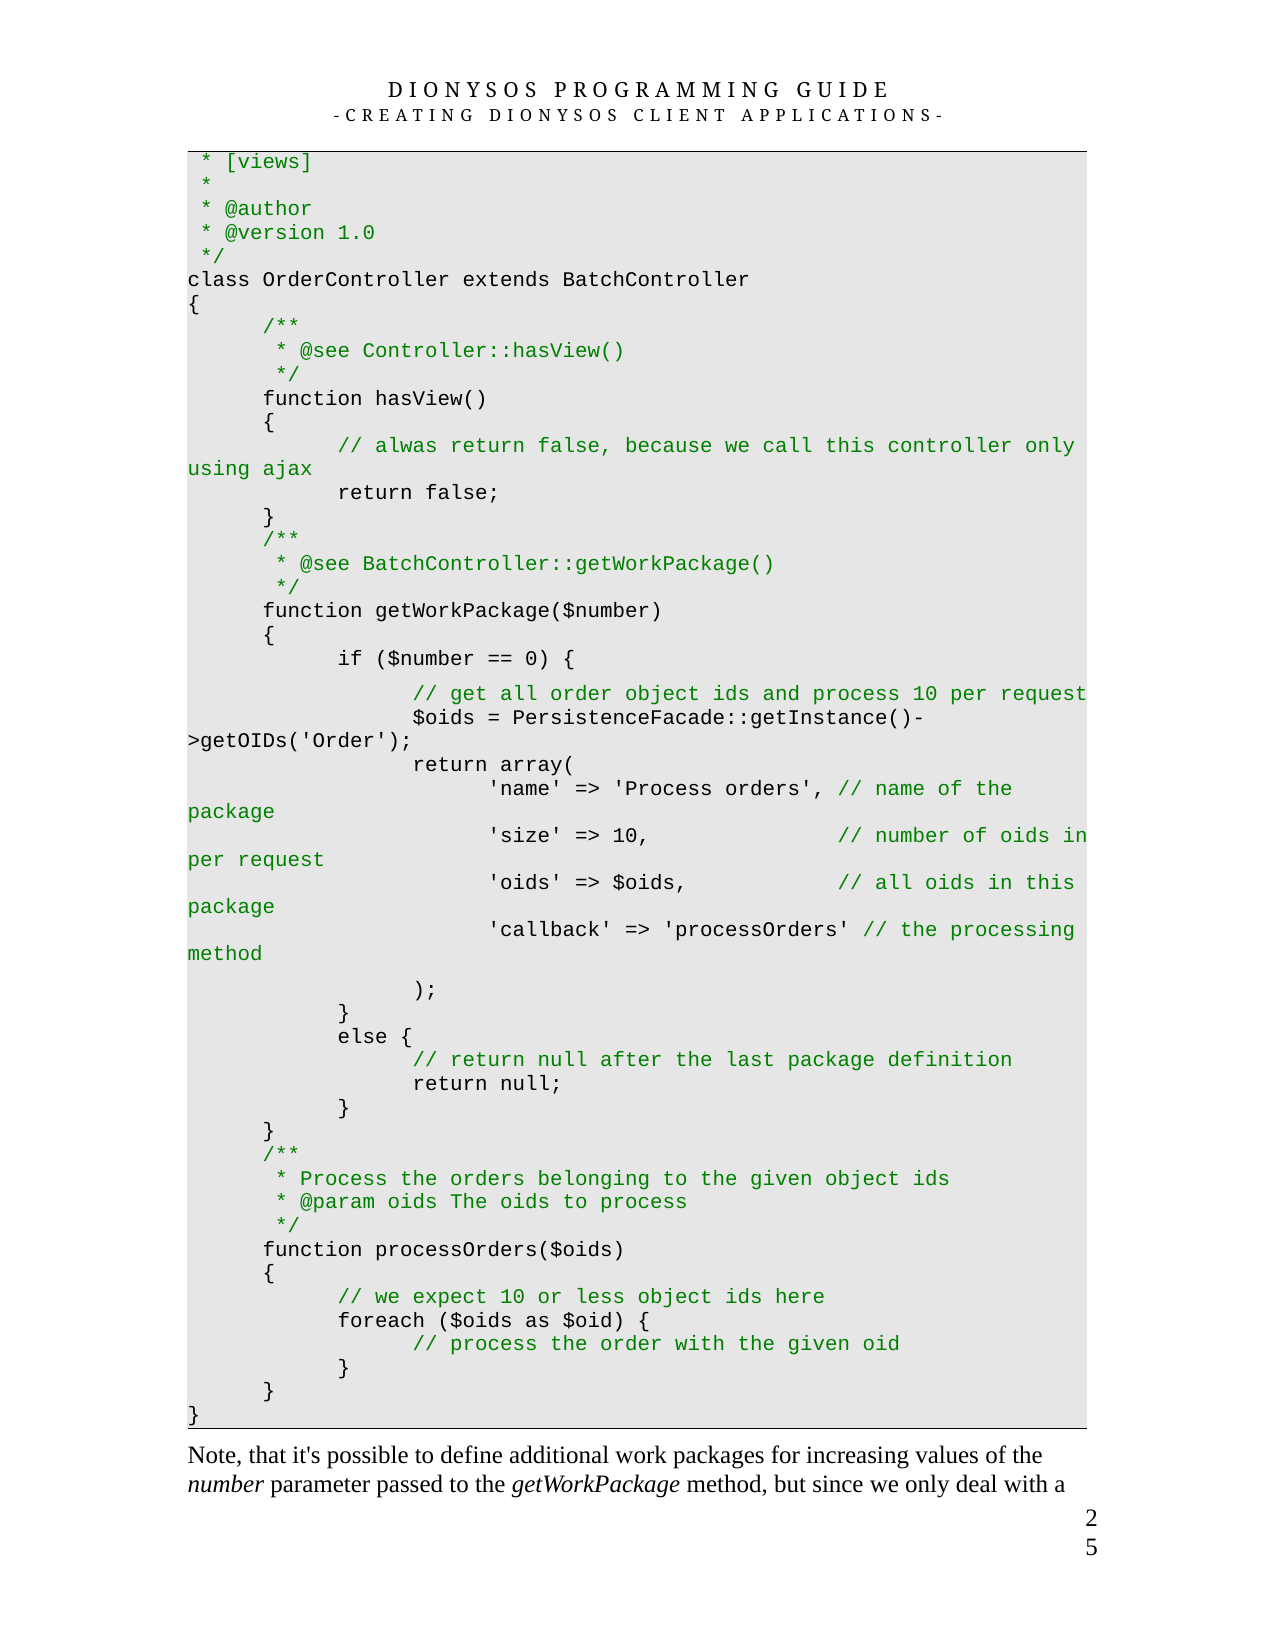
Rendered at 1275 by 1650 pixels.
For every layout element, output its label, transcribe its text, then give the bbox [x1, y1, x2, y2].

text ); } else { // return null after the last package definition return null; } } /** * Process the orders belonging to the given object ids * @param oids The oids to process */ function processOrders($oids) { // we expect 10 or less object ids here foreach ($oids as $oid) { // process the order with the given oid } } } [187, 978, 1087, 1428]
text // get all order object ids and process 10 per request $oids = PersistenceFacade::getInstance()->getOIDs('Order'); return array( 'name' => 'Process orders', // name of the package 'size' => 10, // number of oids in per request 'oids' => $oids, // all oids in this package 'callback' => 'processOrders' // the processing method [187, 682, 1087, 967]
text Note, that it's possible to define additional work packages for increasing values of the number parameter passed to the getWorkPackage method, but since we only deal with a [187, 1440, 1087, 1498]
text * [views] * * @author * @version 1.0 */ class OrderController extends BatchController { /** * @see Controller::hasView() */ function hasView() { // alwas return false, because we call this controller only using ajax return false; } /** * @see BatchController::getWorkPackage() */ function getWorkPackage($number) { if ($number == 0) { [187, 152, 1087, 671]
